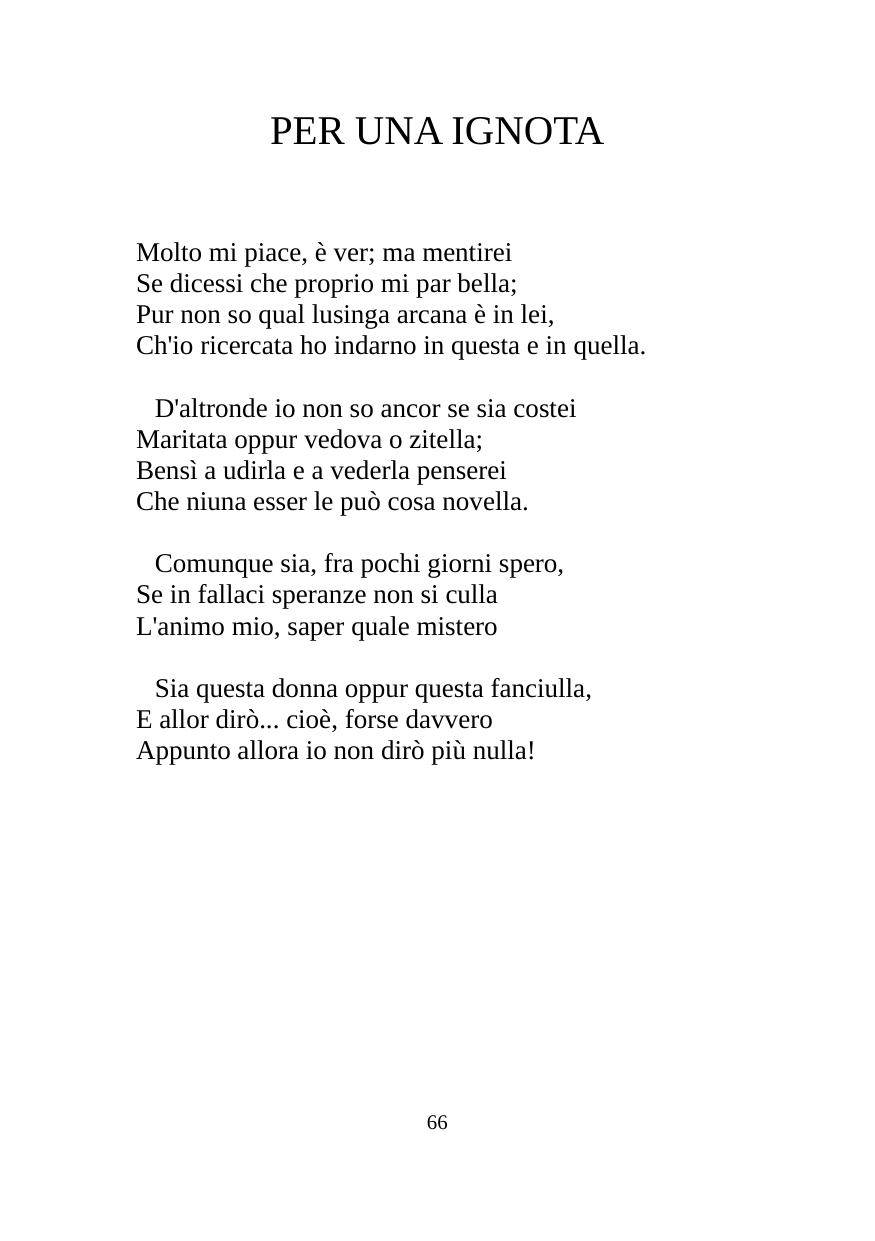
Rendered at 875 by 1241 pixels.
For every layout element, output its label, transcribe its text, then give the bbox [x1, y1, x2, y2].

text Che niuna esser le può cosa novella. [106, 485, 768, 516]
text Bensì a udirla e a vederla penserei [106, 454, 768, 485]
text E allor dirò... cioè, forse davvero [106, 703, 768, 734]
text L'animo mio, saper quale mistero [106, 610, 768, 641]
text Molto mi piace, è ver; ma mentirei [106, 236, 768, 267]
text Comunque sia, fra pochi giorni spero, [125, 547, 768, 578]
text Se dicessi che proprio mi par bella; [106, 267, 768, 298]
text Pur non so qual lusinga arcana è in lei, [106, 298, 768, 329]
text Se in fallaci speranze non si culla [106, 578, 768, 610]
text Maritata oppur vedova o zitella; [106, 423, 768, 454]
text D'altronde io non so ancor se sia costei [125, 392, 768, 423]
subtitle PER UNA IGNOTA [106, 106, 768, 153]
text Appunto allora io non dirò più nulla! [106, 734, 768, 765]
text Sia questa donna oppur questa fanciulla, [125, 672, 768, 703]
text Ch'io ricercata ho indarno in questa e in quella. [106, 329, 768, 361]
